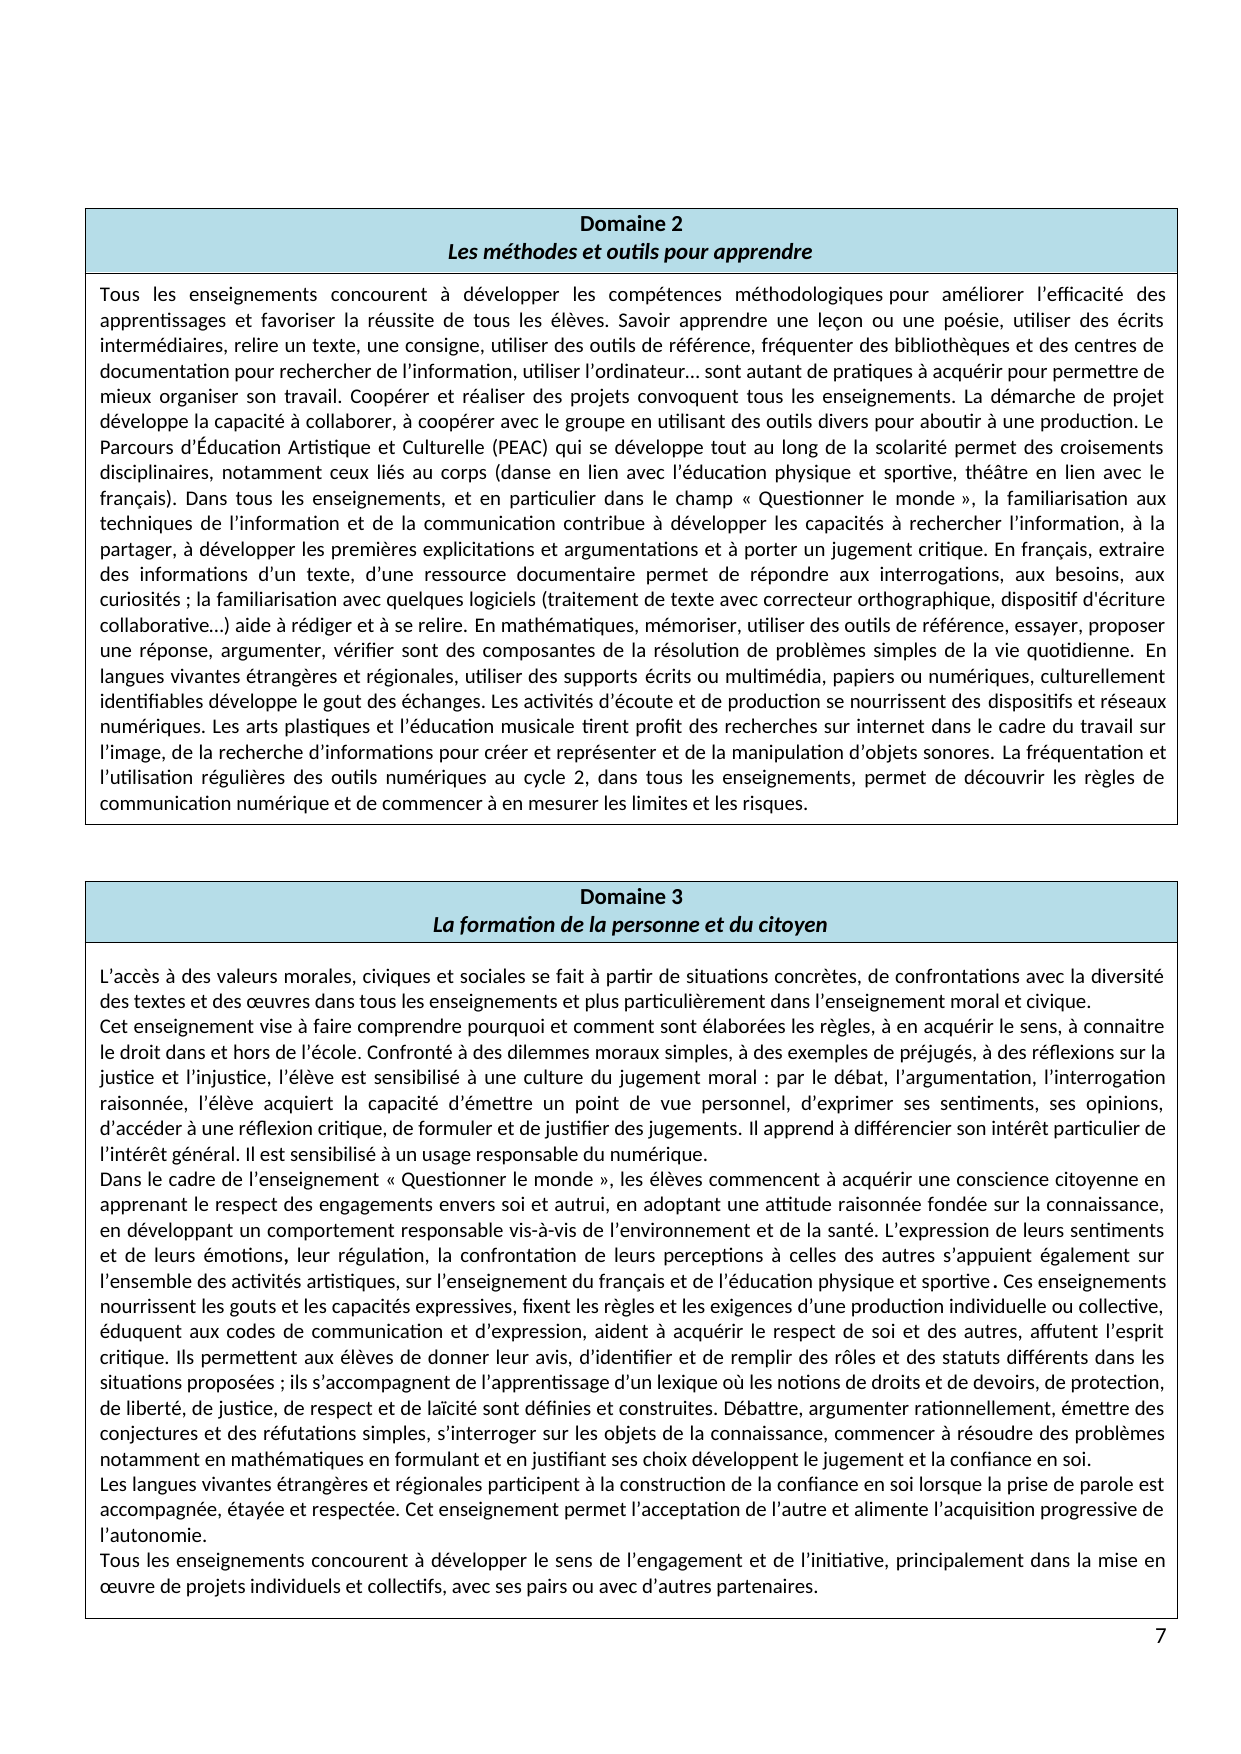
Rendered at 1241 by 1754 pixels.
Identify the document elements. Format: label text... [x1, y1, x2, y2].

table_header Domaine 2 Les méthodes et outils pour apprendre [86, 209, 1177, 272]
table_header Domaine 3 La formation de la personne et du citoyen [86, 882, 1177, 942]
table_cell Tous les enseignements concourent à développer les compétences méthodologiques pour améliorer l’efficacité des apprentissages et favoriser la réussite de tous les élèves. Savoir apprendre une leçon ou une poésie, utiliser des écrits intermédiaires, relire un texte, une consigne, utiliser des outils de référence, fréquenter des bibliothèques et des centres de documentation pour rechercher de l’information, utiliser l’ordinateur… sont autant de pratiques à acquérir pour permettre de mieux organiser son travail. Coopérer et réaliser des projets convoquent tous les enseignements. La démarche de projet développe la capacité à collaborer, à coopérer avec le groupe en utilisant des outils divers pour aboutir à une production. Le Parcours d’Éducation Artistique et Culturelle (PEAC) qui se développe tout au long de la scolarité permet des croisements disciplinaires, notamment ceux liés au corps (danse en lien avec l’éducation physique et sportive, théâtre en lien avec le français). Dans tous les enseignements, et en particulier dans le champ « Questionner le monde », la familiarisation aux techniques de l’information et de la communication contribue à développer les capacités à rechercher l’information, à la partager, à développer les premières explicitations et argumentations et à porter un jugement critique. En français, extraire des informations d’un texte, d’une ressource documentaire permet de répondre aux interrogations, aux besoins, aux curiosités ; la familiarisation avec quelques logiciels (traitement de texte avec correcteur orthographique, dispositif d'écriture collaborative…) aide à rédiger et à se relire. En mathématiques, mémoriser, utiliser des outils de référence, essayer, proposer une réponse, argumenter, vérifier sont des composantes de la résolution de problèmes simples de la vie quotidienne. En langues vivantes étrangères et régionales, utiliser des supports écrits ou multimédia, papiers ou numériques, culturellement identifiables développe le gout des échanges. Les activités d’écoute et de production se nourrissent des dispositifs et réseaux numériques. Les arts plastiques et l’éducation musicale tirent profit des recherches sur internet dans le cadre du travail sur l’image, de la recherche d’informations pour créer et représenter et de la manipulation d’objets sonores. La fréquentation et l’utilisation régulières des outils numériques au cycle 2, dans tous les enseignements, permet de découvrir les règles de communication numérique et de commencer à en mesurer les limites et les risques. [86, 274, 1177, 824]
table_cell L’accès à des valeurs morales, civiques et sociales se fait à partir de situations concrètes, de confrontations avec la diversité des textes et des œuvres dans tous les enseignements et plus particulièrement dans l’enseignement moral et civique. Cet enseignement vise à faire comprendre pourquoi et comment sont élaborées les règles, à en acquérir le sens, à connaitre le droit dans et hors de l’école. Confronté à des dilemmes moraux simples, à des exemples de préjugés, à des réflexions sur la justice et l’injustice, l’élève est sensibilisé à une culture du jugement moral : par le débat, l’argumentation, l’interrogation raisonnée, l’élève acquiert la capacité d’émettre un point de vue personnel, d’exprimer ses sentiments, ses opinions, d’accéder à une réflexion critique, de formuler et de justifier des jugements. Il apprend à différencier son intérêt particulier de l’intérêt général. Il est sensibilisé à un usage responsable du numérique. Dans le cadre de l’enseignement « Questionner le monde », les élèves commencent à acquérir une conscience citoyenne en apprenant le respect des engagements envers soi et autrui, en adoptant une attitude raisonnée fondée sur la connaissance, en développant un comportement responsable vis-à-vis de l’environnement et de la santé. L’expression de leurs sentiments et de leurs émotions, leur régulation, la confrontation de leurs perceptions à celles des autres s’appuient également sur l’ensemble des activités artistiques, sur l’enseignement du français et de l’éducation physique et sportive. Ces enseignements nourrissent les gouts et les capacités expressives, fixent les règles et les exigences d’une production individuelle ou collective, éduquent aux codes de communication et d’expression, aident à acquérir le respect de soi et des autres, affutent l’esprit critique. Ils permettent aux élèves de donner leur avis, d’identifier et de remplir des rôles et des statuts différents dans les situations proposées ; ils s’accompagnent de l’apprentissage d’un lexique où les notions de droits et de devoirs, de protection, de liberté, de justice, de respect et de laïcité sont définies et construites. Débattre, argumenter rationnellement, émettre des conjectures et des réfutations simples, s’interroger sur les objets de la connaissance, commencer à résoudre des problèmes notamment en mathématiques en formulant et en justifiant ses choix développent le jugement et la confiance en soi. Les langues vivantes étrangères et régionales participent à la construction de la confiance en soi lorsque la prise de parole est accompagnée, étayée et respectée. Cet enseignement permet l’acceptation de l’autre et alimente l’acquisition progressive de l’autonomie. Tous les enseignements concourent à développer le sens de l’engagement et de l’initiative, principalement dans la mise en œuvre de projets individuels et collectifs, avec ses pairs ou avec d’autres partenaires. [86, 943, 1177, 1618]
